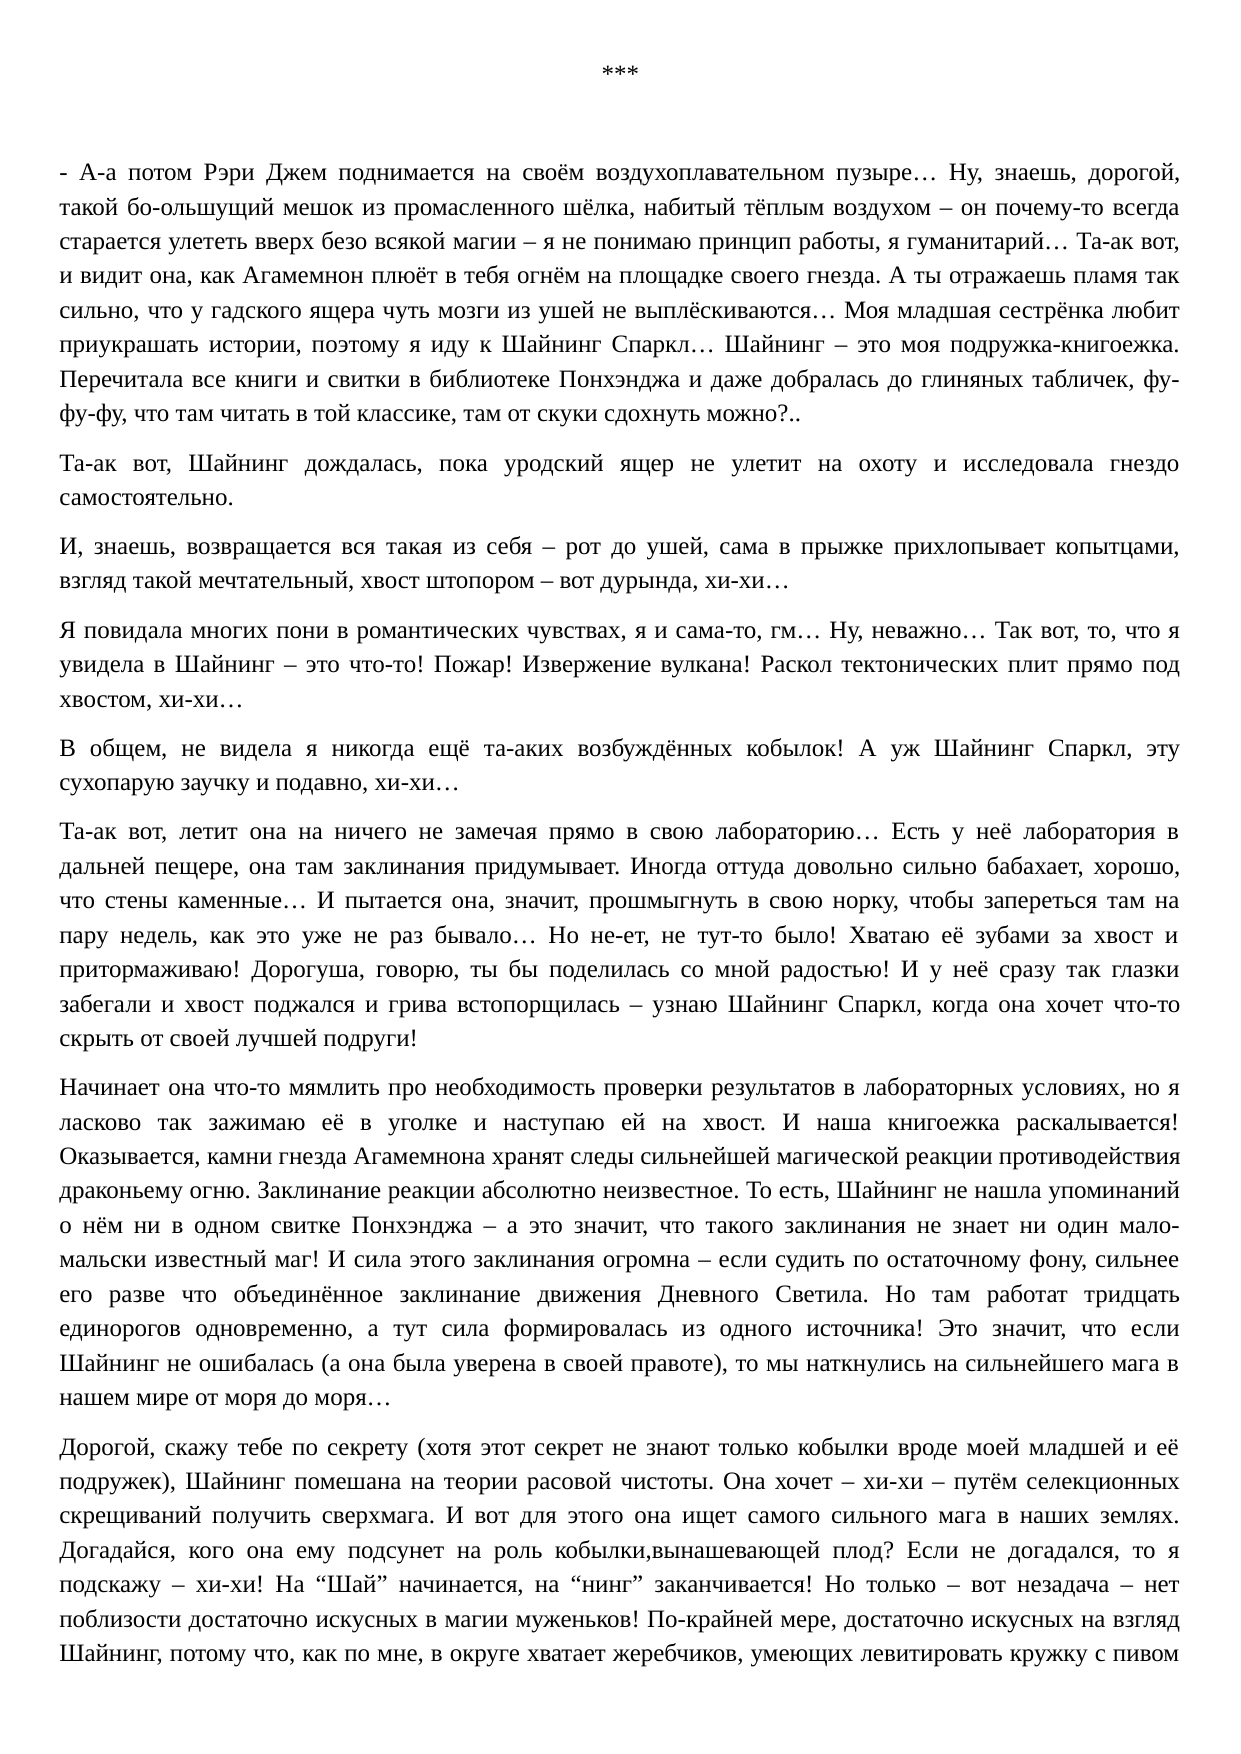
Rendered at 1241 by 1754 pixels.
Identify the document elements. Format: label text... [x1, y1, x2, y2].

text Дорогой, скажу тебе по секрету (хотя этот секрет не знают только кобылки вроде моей младшей и её подружек), Шайнинг помешана на теории расовой чистоты. Она хочет – хи-хи – путём селекционных скрещиваний получить сверхмага. И вот для этого она ищет самого сильного мага в наших землях. Догадайся, кого она ему подсунет на роль кобылки,вынашевающей плод? Если не догадался, то я подскажу – хи-хи! На “Шай” начинается, на “нинг” заканчивается! Но только – вот незадача – нет поблизости достаточно искусных в магии муженьков! По-крайней мере, достаточно искусных на взгляд Шайнинг, потому что, как по мне, в округе хватает жеребчиков, умеющих левитировать кружку с пивом [59, 1432, 1181, 1667]
text *** [59, 59, 1181, 88]
text Та-ак вот, летит она на ничего не замечая прямо в свою лабораторию… Есть у неё лаборатория в дальней пещере, она там заклинания придумывает. Иногда оттуда довольно сильно бабахает, хорошо, что стены каменные… И пытается она, значит, прошмыгнуть в свою норку, чтобы запереться там на пару недель, как это уже не раз бывало… Но не-ет, не тут-то было! Хватаю её зубами за хвост и притормаживаю! Дорогуша, говорю, ты бы поделилась со мной радостью! И у неё сразу так глазки забегали и хвост поджался и грива встопорщилась – узнаю Шайнинг Спаркл, когда она хочет что-то скрыть от своей лучшей подруги! [59, 816, 1181, 1052]
text И, знаешь, возвращается вся такая из себя – рот до ушей, сама в прыжке прихлопывает копытцами, взгляд такой мечтательный, хвост штопором – вот дурында, хи-хи… [59, 531, 1181, 594]
text - А-а потом Рэри Джем поднимается на своём воздухоплавательном пузыре… Ну, знаешь, дорогой, такой бо-ольшущий мешок из промасленного шёлка, набитый тёплым воздухом – он почему-то всегда старается улететь вверх безо всякой магии – я не понимаю принцип работы, я гуманитарий… Та-ак вот, и видит она, как Агамемнон плюёт в тебя огнём на площадке своего гнезда. А ты отражаешь пламя так сильно, что у гадского ящера чуть мозги из ушей не выплёскиваются… Моя младшая сестрёнка любит приукрашать истории, поэтому я иду к Шайнинг Спаркл… Шайнинг – это моя подружка-книгоежка. Перечитала все книги и свитки в библиотеке Понхэнджа и даже добралась до глиняных табличек, фу-фу-фу, что там читать в той классике, там от скуки сдохнуть можно?.. [59, 157, 1181, 427]
text Начинает она что-то мямлить про необходимость проверки результатов в лабораторных условиях, но я ласково так зажимаю её в уголке и наступаю ей на хвост. И наша книгоежка раскалывается! Оказывается, камни гнезда Агамемнона хранят следы сильнейшей магической реакции противодействия драконьему огню. Заклинание реакции абсолютно неизвестное. То есть, Шайнинг не нашла упоминаний о нём ни в одном свитке Понхэнджа – а это значит, что такого заклинания не знает ни один мало-мальски известный маг! И сила этого заклинания огромна – если судить по остаточному фону, сильнее его разве что объединённое заклинание движения Дневного Светила. Но там работат тридцать единорогов одновременно, а тут сила формировалась из одного источника! Это значит, что если Шайнинг не ошибалась (а она была уверена в своей правоте), то мы наткнулись на сильнейшего мага в нашем мире от моря до моря… [59, 1072, 1181, 1411]
text В общем, не видела я никогда ещё та-аких возбуждённых кобылок! А уж Шайнинг Спаркл, эту сухопарую заучку и подавно, хи-хи… [59, 733, 1181, 796]
text Я повидала многих пони в романтических чувствах, я и сама-то, гм… Ну, неважно… Так вот, то, что я увидела в Шайнинг – это что-то! Пожар! Извержение вулкана! Раскол тектонических плит прямо под хвостом, хи-хи… [59, 615, 1181, 712]
text Та-ак вот, Шайнинг дождалась, пока уродский ящер не улетит на охоту и исследовала гнездо самостоятельно. [59, 448, 1181, 511]
